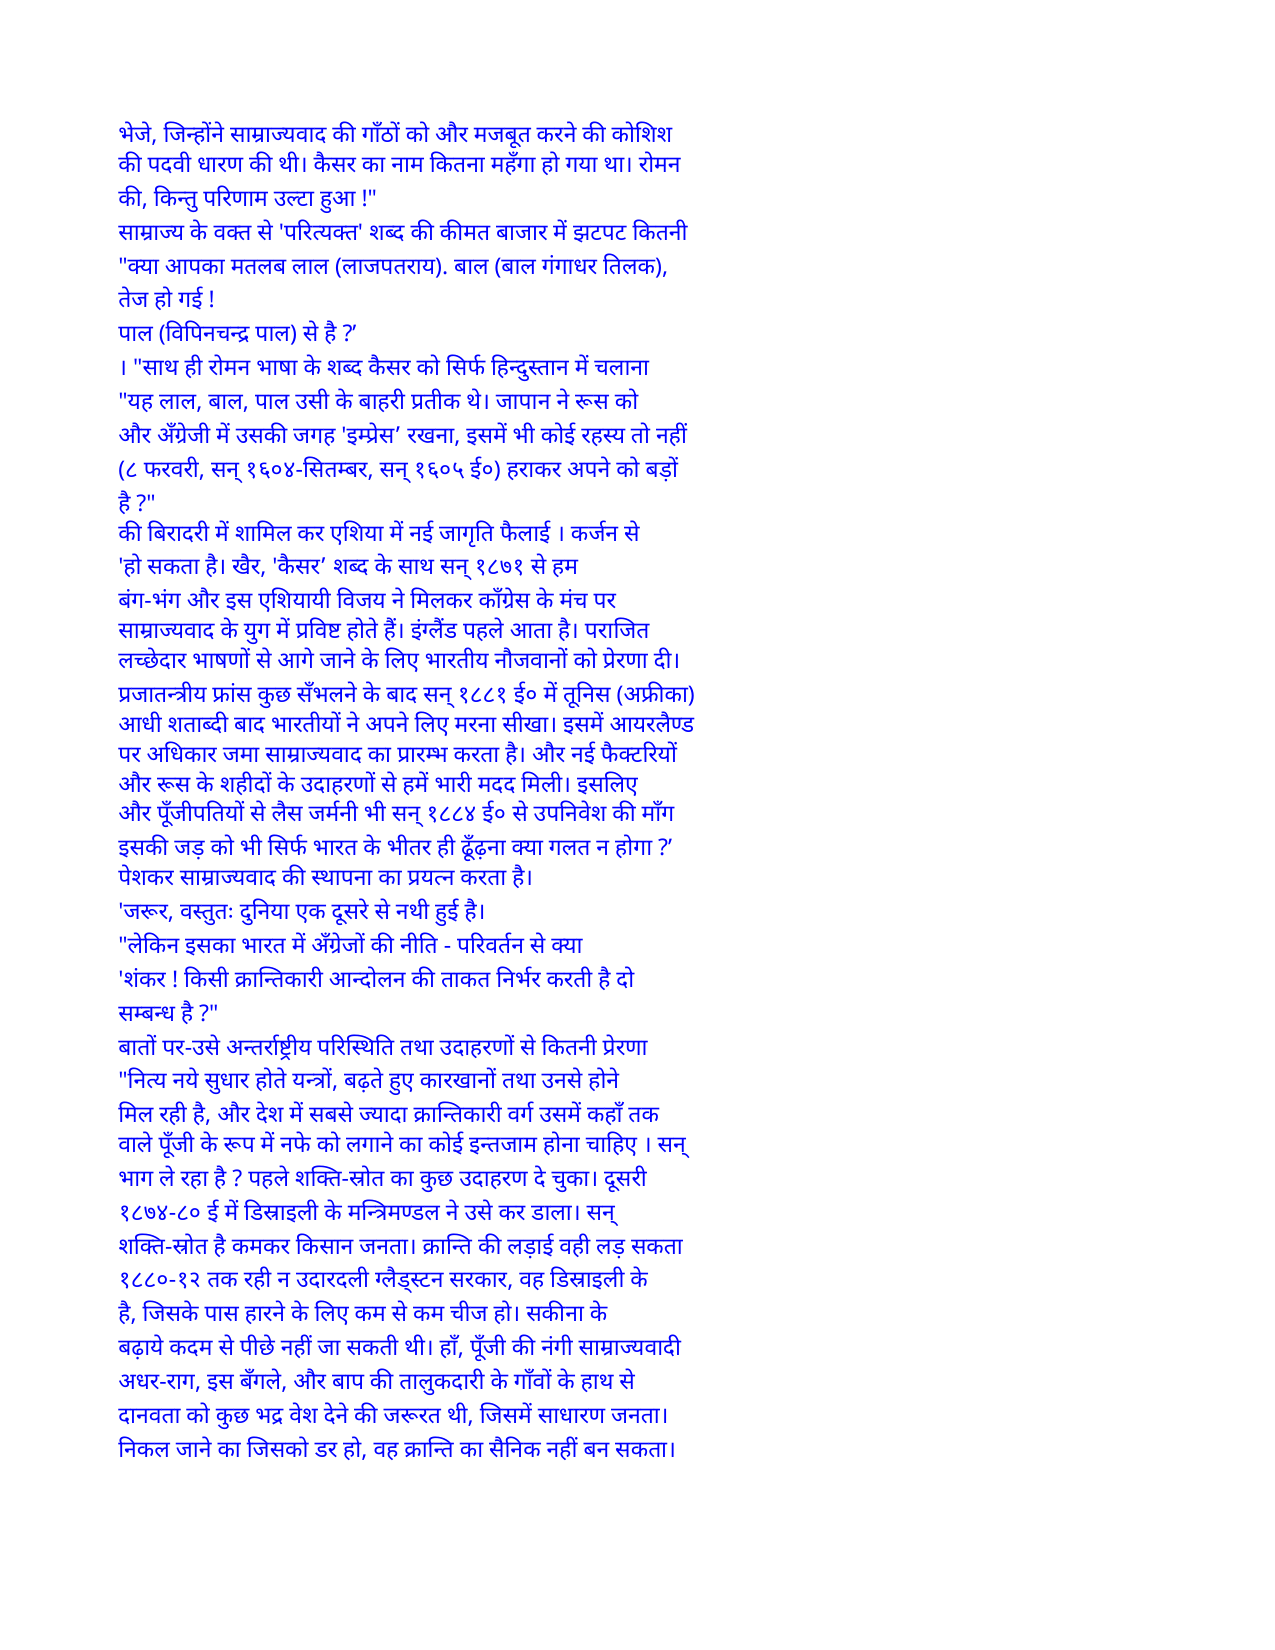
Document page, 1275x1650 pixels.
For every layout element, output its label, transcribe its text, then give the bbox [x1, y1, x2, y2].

text लच्छेदार भाषणों से आगे जाने के लिए भारतीय नौजवानों को प्रेरणा दी। [118, 648, 1157, 678]
text पाल (विपिनचन्द्र पाल) से है ?’ [118, 317, 1157, 351]
text अधर-राग, इस बँगले, और बाप की तालुकदारी के गाँवों के हाथ से [118, 1365, 1157, 1399]
text 'हो सकता है। खैर, 'कैसर’ शब्द के साथ सन् १८७१ से हम [118, 550, 1157, 584]
text की पदवी धारण की थी। कैसर का नाम कितना महँगा हो गया था। रोमन [118, 152, 1157, 182]
text वाले पूँजी के रूप में नफे को लगाने का कोई इन्तजाम होना चाहिए । सन् [118, 1132, 1157, 1162]
text इसकी जड़ को भी सिर्फ भारत के भीतर ही ढूँढ़ना क्या गलत न होगा ?’ [118, 831, 1157, 865]
text भेजे, जिन्होंने साम्राज्यवाद की गाँठों को और मजबूत करने की कोशिश [118, 118, 1157, 152]
text शक्ति-स्रोत है कमकर किसान जनता। क्रान्ति की लड़ाई वही लड़ सकता [118, 1229, 1157, 1263]
text 'जरूर, वस्तुतः दुनिया एक दूसरे से नथी हुई है। [118, 895, 1157, 929]
text "लेकिन इसका भारत में अँग्रेजों की नीति - परिवर्तन से क्या [118, 929, 1157, 963]
text दानवता को कुछ भद्र वेश देने की जरूरत थी, जिसमें साधारण जनता। [118, 1399, 1157, 1433]
text पर अधिकार जमा साम्राज्यवाद का प्रारम्भ करता है। और नई फैक्टरियों [118, 742, 1157, 771]
text "नित्य नये सुधार होते यन्त्रों, बढ़ते हुए कारखानों तथा उनसे होने [118, 1064, 1157, 1098]
text तेज हो गई ! [118, 283, 1157, 317]
text बंग-भंग और इस एशियायी विजय ने मिलकर कॉंग्रेस के मंच पर [118, 584, 1157, 618]
text 'शंकर ! किसी क्रान्तिकारी आन्दोलन की ताकत निर्भर करती है दो [118, 963, 1157, 997]
text आधी शताब्दी बाद भारतीयों ने अपने लिए मरना सीखा। इसमें आयरलैण्ड [118, 712, 1157, 742]
text प्रजातन्त्रीय फ्रांस कुछ सँभलने के बाद सन् १८८१ ई० में तूनिस (अफ्रीका) [118, 678, 1157, 712]
text १८८०-१२ तक रही न उदारदली ग्लैड्स्टन सरकार, वह डिस्राइली के [118, 1263, 1157, 1297]
text भाग ले रहा है ? पहले शक्ति-स्रोत का कुछ उदाहरण दे चुका। दूसरी [118, 1162, 1157, 1196]
text और अँग्रेजी में उसकी जगह 'इम्प्रेस’ रखना, इसमें भी कोई रहस्य तो नहीं [118, 419, 1157, 453]
text है, जिसके पास हारने के लिए कम से कम चीज हो। सकीना के [118, 1297, 1157, 1331]
text साम्राज्य के वक्त से 'परित्यक्त' शब्द की कीमत बाजार में झटपट कितनी [118, 216, 1157, 249]
text और पूँजीपतियों से लैस जर्मनी भी सन् १८८४ ई० से उपनिवेश की माँग [118, 801, 1157, 831]
text (८ फरवरी, सन् १६०४-सितम्बर, सन् १६०५ ई०) हराकर अपने को बड़ों [118, 453, 1157, 487]
text सम्बन्ध है ?" [118, 997, 1157, 1030]
text साम्राज्यवाद के युग में प्रविष्ट होते हैं। इंग्लैंड पहले आता है। पराजित [118, 618, 1157, 648]
text पेशकर साम्राज्यवाद की स्थापना का प्रयत्न करता है। [118, 865, 1157, 895]
text निकल जाने का जिसको डर हो, वह क्रान्ति का सैनिक नहीं बन सकता। [118, 1433, 1157, 1467]
text बढ़ाये कदम से पीछे नहीं जा सकती थी। हाँ, पूँजी की नंगी साम्राज्यवादी [118, 1331, 1157, 1365]
text है ?" [118, 487, 1157, 520]
text "क्या आपका मतलब लाल (लाजपतराय). बाल (बाल गंगाधर तिलक), [118, 249, 1157, 283]
text की बिरादरी में शामिल कर एशिया में नई जागृति फैलाई । कर्जन से [118, 520, 1157, 550]
text मिल रही है, और देश में सबसे ज्यादा क्रान्तिकारी वर्ग उसमें कहाँ तक [118, 1098, 1157, 1132]
text १८७४-८० ई में डिस्राइली के मन्त्रिमण्डल ने उसे कर डाला। सन् [118, 1196, 1157, 1229]
text बातों पर-उसे अन्तर्राष्ट्रीय परिस्थिति तथा उदाहरणों से कितनी प्रेरणा [118, 1030, 1157, 1064]
text और रूस के शहीदों के उदाहरणों से हमें भारी मदद मिली। इसलिए [118, 771, 1157, 801]
text की, किन्तु परिणाम उल्टा हुआ !" [118, 182, 1157, 216]
text "यह लाल, बाल, पाल उसी के बाहरी प्रतीक थे। जापान ने रूस को [118, 385, 1157, 419]
text । "साथ ही रोमन भाषा के शब्द कैसर को सिर्फ हिन्दुस्तान में चलाना [118, 351, 1157, 385]
